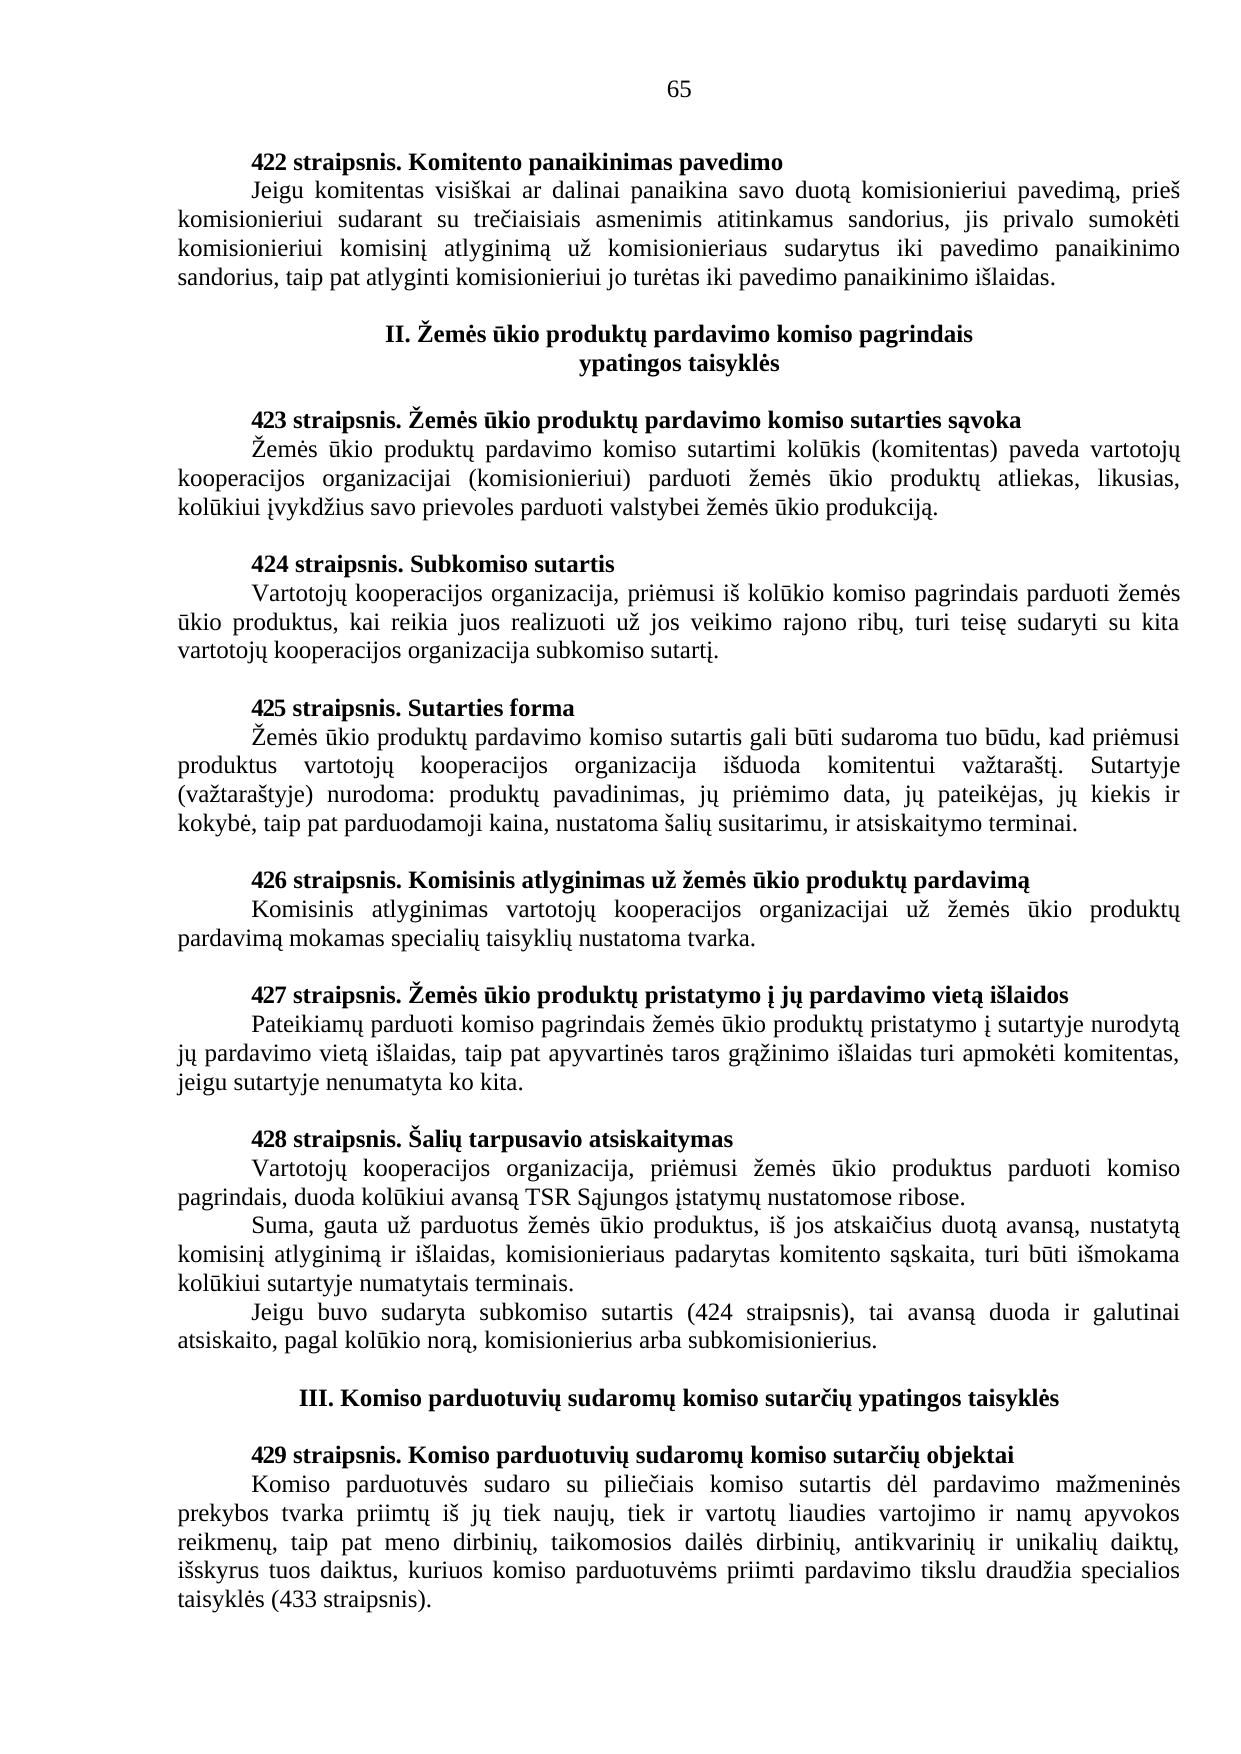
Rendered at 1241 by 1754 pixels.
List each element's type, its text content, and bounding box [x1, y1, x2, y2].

text II. Žemės ūkio produktų pardavimo komiso pagrindais [177, 319, 1181, 348]
text Jeigu buvo sudaryta subkomiso sutartis (424 straipsnis), tai avansą duoda ir galutinai atsiskaito, pagal kolūkio norą, komisionierius arba subkomisionierius. [177, 1297, 1181, 1354]
text 422 straipsnis. Komitento panaikinimas pavedimo [177, 147, 1181, 176]
text Pateikiamų parduoti komiso pagrindais žemės ūkio produktų pristatymo į sutartyje nurodytą jų pardavimo vietą išlaidas, taip pat apyvartinės taros grąžinimo išlaidas turi apmokėti komitentas, jeigu sutartyje nenumatyta ko kita. [177, 1009, 1181, 1096]
text 429 straipsnis. Komiso parduotuvių sudaromų komiso sutarčių objektai [177, 1441, 1181, 1469]
text 426 straipsnis. Komisinis atlyginimas už žemės ūkio produktų pardavimą [177, 866, 1181, 894]
text Žemės ūkio produktų pardavimo komiso sutartis gali būti sudaroma tuo būdu, kad priėmusi produktus vartotojų kooperacijos organizacija išduoda komitentui važtaraštį. Sutartyje (važtaraštyje) nurodoma: produktų pavadinimas, jų priėmimo data, jų pateikėjas, jų kiekis ir kokybė, taip pat parduodamoji kaina, nustatoma šalių susitarimu, ir atsiskaitymo terminai. [177, 722, 1181, 837]
text Žemės ūkio produktų pardavimo komiso sutartimi kolūkis (komitentas) paveda vartotojų kooperacijos organizacijai (komisionieriui) parduoti žemės ūkio produktų atliekas, likusias, kolūkiui įvykdžius savo prievoles parduoti valstybei žemės ūkio produkciją. [177, 434, 1181, 521]
text III. Komiso parduotuvių sudaromų komiso sutarčių ypatingos taisyklės [177, 1383, 1181, 1412]
text 427 straipsnis. Žemės ūkio produktų pristatymo į jų pardavimo vietą išlaidos [177, 981, 1181, 1009]
text 423 straipsnis. Žemės ūkio produktų pardavimo komiso sutarties sąvoka [177, 406, 1181, 434]
text Suma, gauta už parduotus žemės ūkio produktus, iš jos atskaičius duotą avansą, nustatytą komisinį atlyginimą ir išlaidas, komisionieriaus padarytas komitento sąskaita, turi būti išmokama kolūkiui sutartyje numatytais terminais. [177, 1211, 1181, 1297]
text Vartotojų kooperacijos organizacija, priėmusi žemės ūkio produktus parduoti komiso pagrindais, duoda kolūkiui avansą TSR Sąjungos įstatymų nustatomose ribose. [177, 1153, 1181, 1211]
text 425 straipsnis. Sutarties forma [177, 693, 1181, 722]
text 424 straipsnis. Subkomiso sutartis [177, 549, 1181, 578]
text Vartotojų kooperacijos organizacija, priėmusi iš kolūkio komiso pagrindais parduoti žemės ūkio produktus, kai reikia juos realizuoti už jos veikimo rajono ribų, turi teisę sudaryti su kita vartotojų kooperacijos organizacija subkomiso sutartį. [177, 578, 1181, 664]
text 428 straipsnis. Šalių tarpusavio atsiskaitymas [177, 1124, 1181, 1153]
text Jeigu komitentas visiškai ar dalinai panaikina savo duotą komisionieriui pavedimą, prieš komisionieriui sudarant su trečiaisiais asmenimis atitinkamus sandorius, jis privalo sumokėti komisionieriui komisinį atlyginimą už komisionieriaus sudarytus iki pavedimo panaikinimo sandorius, taip pat atlyginti komisionieriui jo turėtas iki pavedimo panaikinimo išlaidas. [177, 176, 1181, 291]
text Komisinis atlyginimas vartotojų kooperacijos organizacijai už žemės ūkio produktų pardavimą mokamas specialių taisyklių nustatoma tvarka. [177, 894, 1181, 952]
text Komiso parduotuvės sudaro su piliečiais komiso sutartis dėl pardavimo mažmeninės prekybos tvarka priimtų iš jų tiek naujų, tiek ir vartotų liaudies vartojimo ir namų apyvokos reikmenų, taip pat meno dirbinių, taikomosios dailės dirbinių, antikvarinių ir unikalių daiktų, išskyrus tuos daiktus, kuriuos komiso parduotuvėms priimti pardavimo tikslu draudžia specialios taisyklės (433 straipsnis). [177, 1469, 1181, 1613]
text ypatingos taisyklės [177, 348, 1181, 377]
